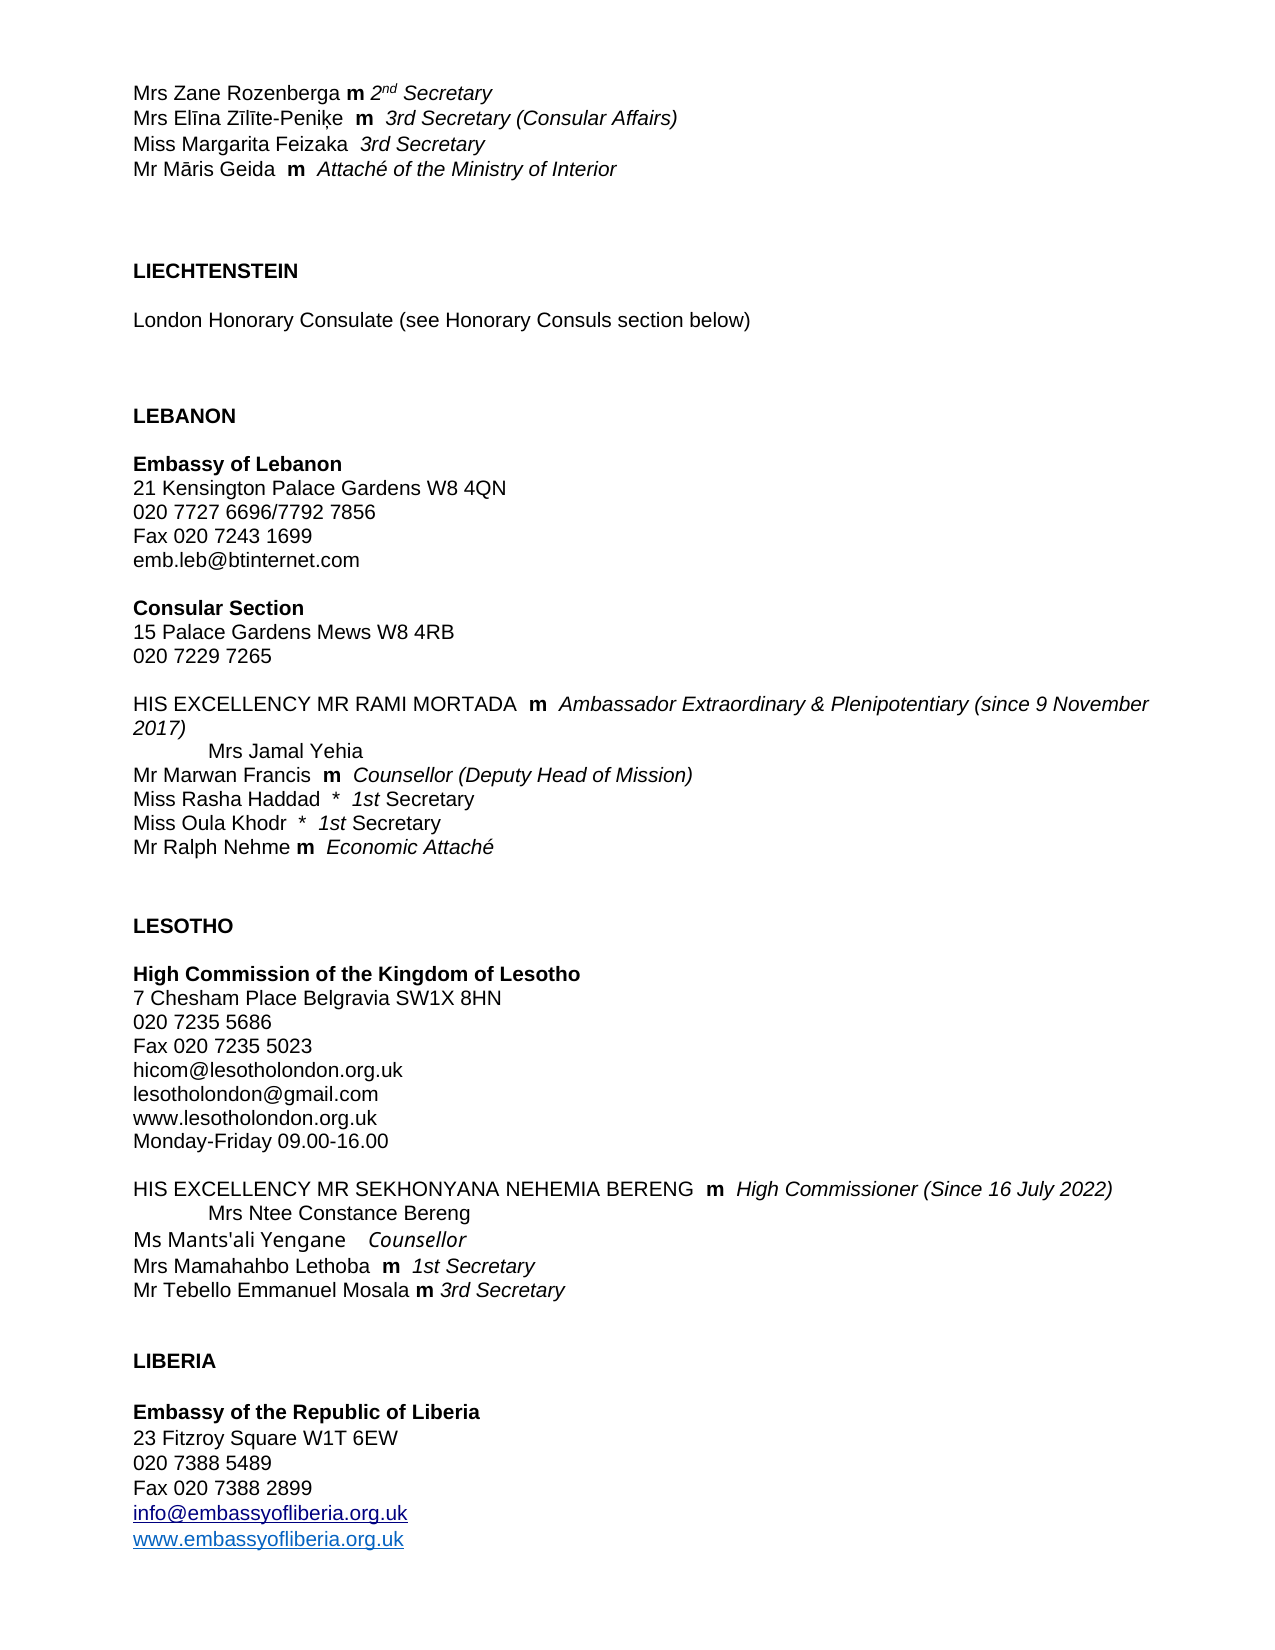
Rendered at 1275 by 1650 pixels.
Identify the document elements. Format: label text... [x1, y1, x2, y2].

text www.embassyofliberia.org.uk [133, 1527, 1181, 1551]
text Mr Marwan Francis m Counsellor (Deputy Head of Mission) [133, 763, 1181, 787]
text Mrs Mamahahbo Lethoba m 1st Secretary [133, 1253, 1181, 1277]
text 020 7388 5489 [133, 1451, 1181, 1474]
text info@embassyofliberia.org.uk [133, 1501, 1181, 1525]
text 7 Chesham Place Belgravia SW1X 8HN [133, 986, 1181, 1009]
text Miss Margarita Feizaka 3rd Secretary [133, 132, 1181, 156]
text LIBERIA [133, 1349, 1181, 1373]
text High Commission of the Kingdom of Lesotho [133, 962, 1181, 986]
text Fax 020 7388 2899 [133, 1476, 1181, 1500]
text Miss Rasha Haddad * 1st Secretary [133, 787, 1181, 811]
text Mr Tebello Emmanuel Mosala m 3rd Secretary [133, 1277, 1181, 1301]
text 15 Palace Gardens Mews W8 4RB [133, 619, 1181, 643]
text Fax 020 7235 5023 [133, 1033, 1181, 1057]
text London Honorary Consulate (see Honorary Consuls section below) [133, 308, 1181, 332]
text 21 Kensington Palace Gardens W8 4QN [133, 476, 1181, 500]
text lesotholondon@gmail.com [133, 1081, 1181, 1105]
text Embassy of the Republic of Liberia [133, 1400, 1181, 1424]
text Miss Oula Khodr * 1st Secretary [133, 811, 1181, 835]
text 020 7727 6696/7792 7856 [133, 500, 1181, 524]
text Mrs Zane Rozenberga m 2nd Secretary [133, 81, 1181, 105]
text HIS EXCELLENCY MR RAMI MORTADA m Ambassador Extraordinary & Plenipotentiary (since 9 November 2017) [133, 691, 1181, 739]
text Mrs Jamal Yehia [133, 739, 1181, 763]
text Mrs Ntee Constance Bereng [133, 1201, 1181, 1225]
text Mrs Elīna Zīlīte-Peniķe m 3rd Secretary (Consular Affairs) [133, 106, 1181, 130]
text Ms Mants'ali Yengane Counsellor [133, 1225, 1181, 1253]
text Monday-Friday 09.00-16.00 [133, 1129, 1181, 1153]
text Mr Māris Geida m Attaché of the Ministry of Interior [133, 157, 1181, 181]
subtitle Embassy of Lebanon [133, 452, 1181, 476]
text LESOTHO [133, 914, 1181, 938]
text emb.leb@btinternet.com [133, 548, 1181, 572]
text 020 7229 7265 [133, 643, 1181, 667]
subtitle LIECHTENSTEIN [133, 259, 1181, 283]
text 23 Fitzroy Square W1T 6EW [133, 1425, 1181, 1449]
text www.lesotholondon.org.uk [133, 1105, 1181, 1129]
text 020 7235 5686 [133, 1009, 1181, 1033]
text Mr Ralph Nehme m Economic Attaché [133, 835, 1181, 859]
text hicom@lesotholondon.org.uk [133, 1057, 1181, 1081]
subtitle Consular Section [133, 596, 1181, 619]
text LEBANON [133, 404, 1181, 428]
text Fax 020 7243 1699 [133, 524, 1181, 548]
text HIS EXCELLENCY MR SEKHONYANA NEHEMIA BERENG m High Commissioner (Since 16 July 2022) [133, 1177, 1181, 1201]
